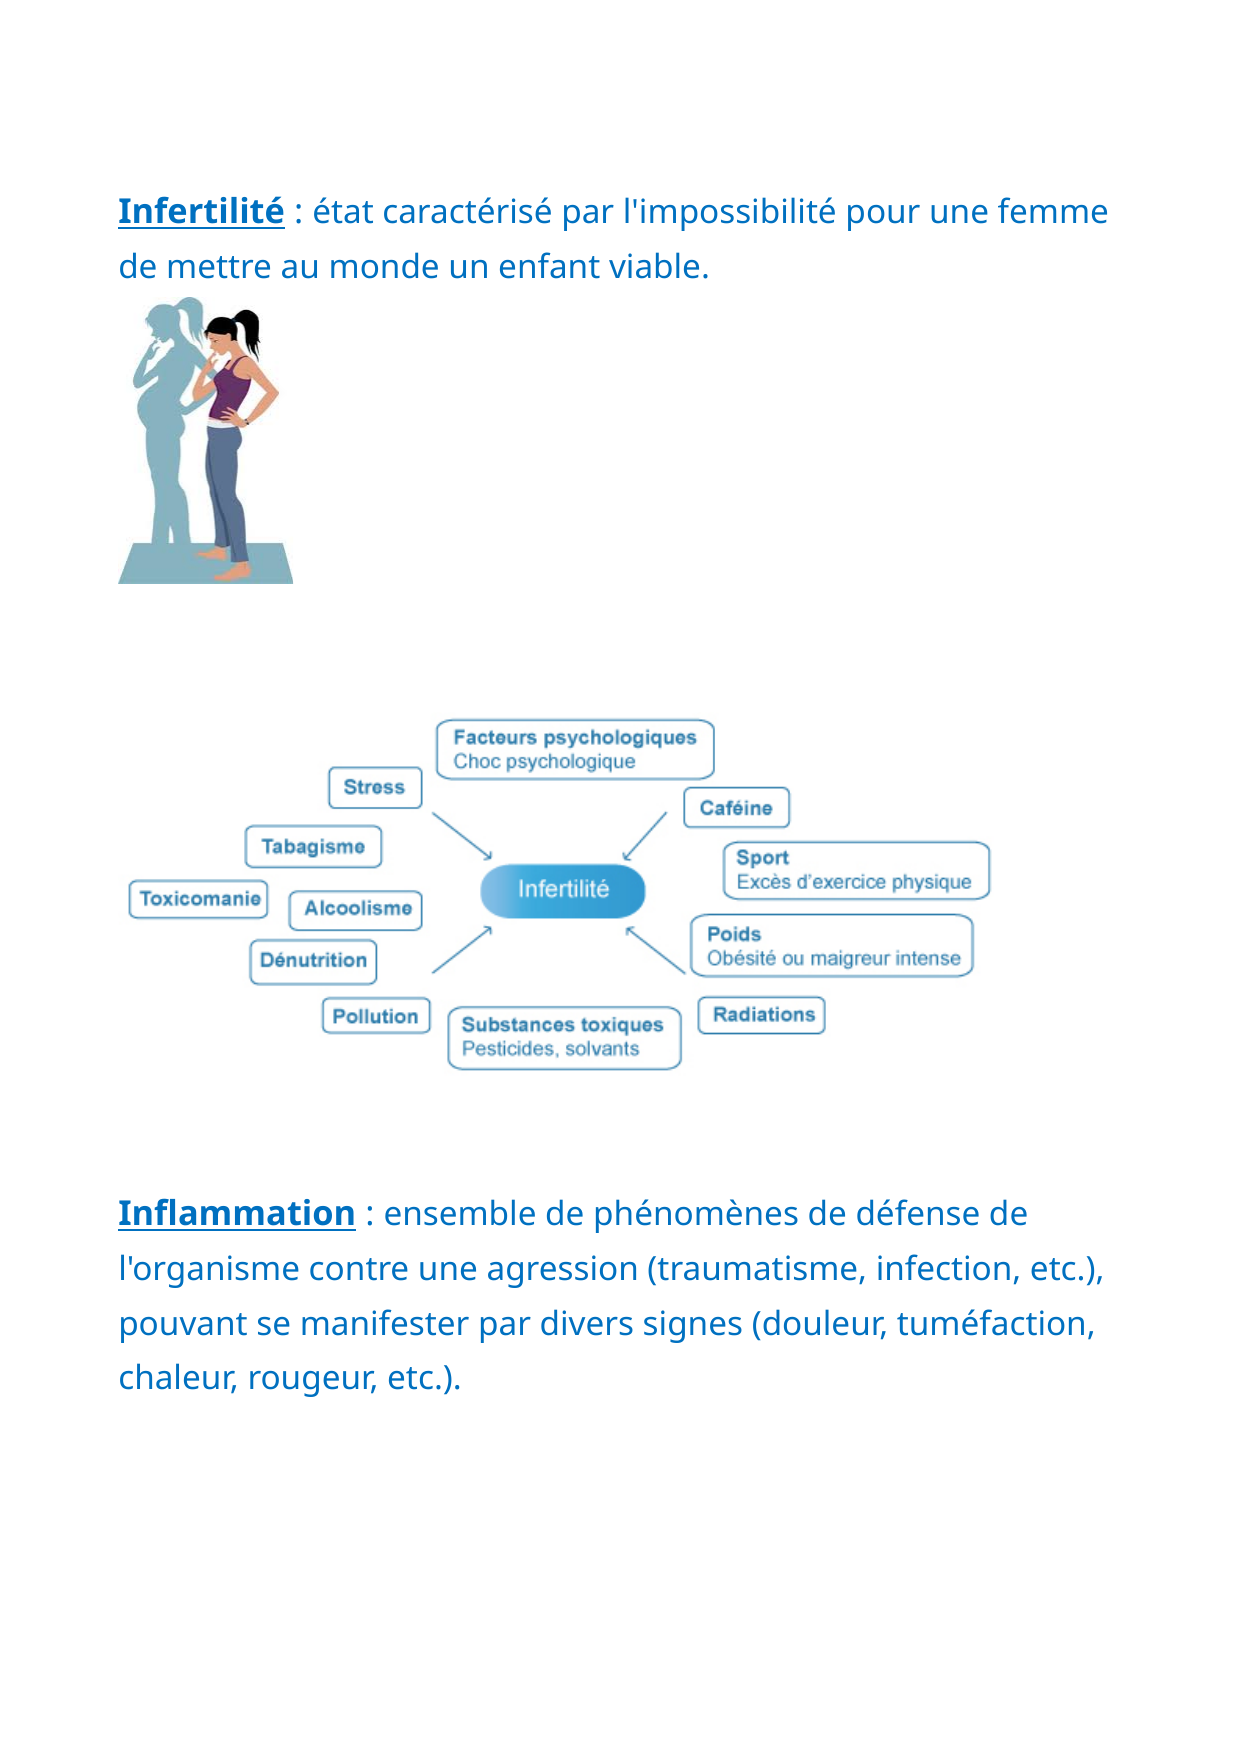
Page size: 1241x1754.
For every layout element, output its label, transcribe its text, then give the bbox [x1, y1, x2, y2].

text Inflammation : ensemble de phénomènes de défense de l'organisme contre une agression (traumatisme, infection, etc.), pouvant se manifester par divers signes (douleur, tuméfaction, chaleur, rougeur, etc.). [118, 1189, 1122, 1399]
text Infertilité : état caractérisé par l'impossibilité pour une femme de mettre au monde un enfant viable. [118, 187, 1122, 288]
picture [118, 712, 1001, 1080]
picture [118, 297, 294, 584]
